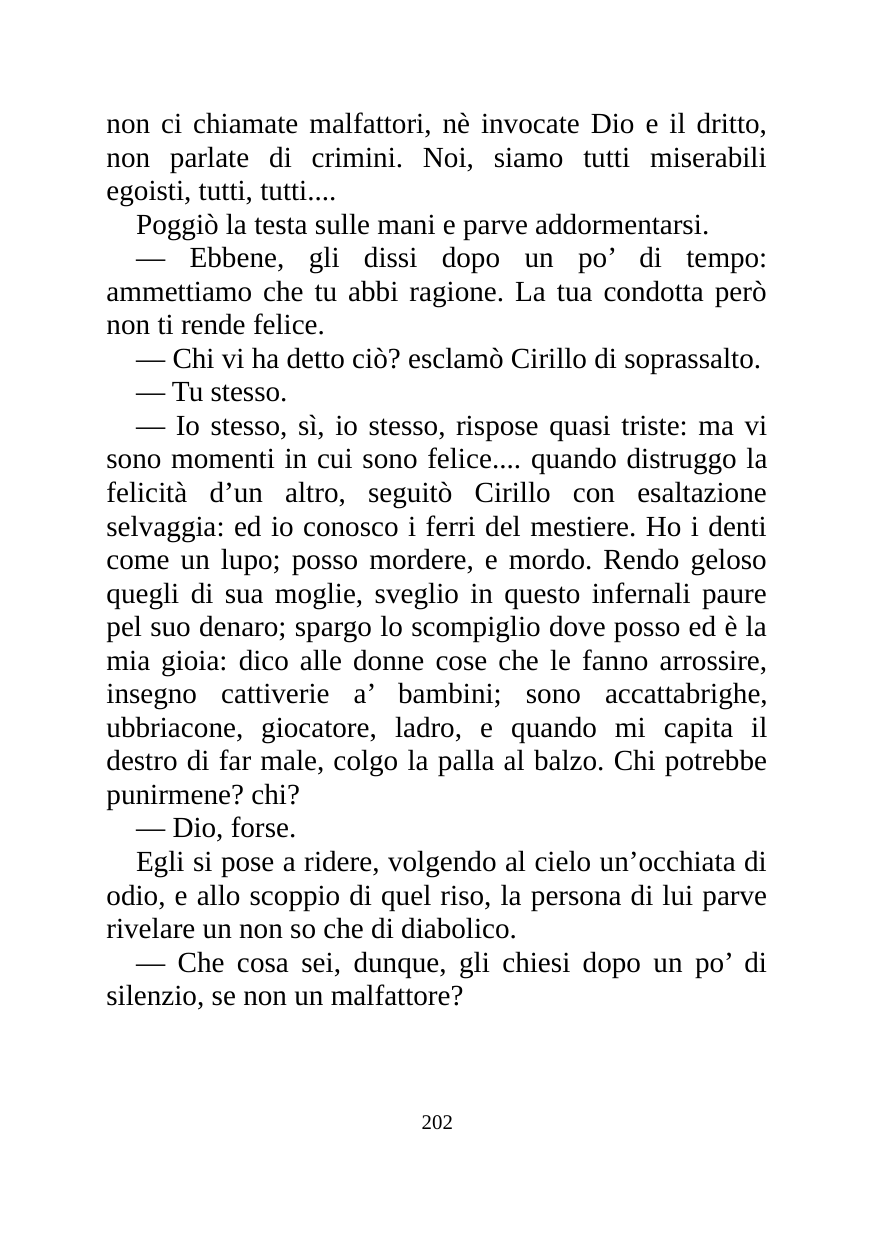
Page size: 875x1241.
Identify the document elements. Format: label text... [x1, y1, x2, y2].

text Poggiò la testa sulle mani e parve addormentarsi. [106, 207, 768, 240]
text — Chi vi ha detto ciò? esclamò Cirillo di soprassalto. [106, 341, 768, 374]
text Egli si pose a ridere, volgendo al cielo un’occhiata di odio, e allo scoppio di quel riso, la persona di lui parve rivelare un non so che di diabolico. [106, 844, 768, 945]
text — Che cosa sei, dunque, gli chiesi dopo un po’ di silenzio, se non un malfattore? [106, 945, 768, 1012]
text — Dio, forse. [106, 811, 768, 844]
text — Tu stesso. [106, 374, 768, 408]
text non ci chiamate malfattori, nè invocate Dio e il dritto, non parlate di crimini. Noi, siamo tutti miserabili egoisti, tutti, tutti.... [106, 106, 768, 207]
text — Io stesso, sì, io stesso, rispose quasi triste: ma vi sono momenti in cui sono felice.... quando distruggo la felicità d’un altro, seguitò Cirillo con esaltazione selvaggia: ed io conosco i ferri del mestiere. Ho i denti come un lupo; posso mordere, e mordo. Rendo geloso quegli di sua moglie, sveglio in questo infernali paure pel suo denaro; spargo lo scompiglio dove posso ed è la mia gioia: dico alle donne cose che le fanno arrossire, insegno cattiverie a’ bambini; sono accattabrighe, ubbriacone, giocatore, ladro, e quando mi capita il destro di far male, colgo la palla al balzo. Chi potrebbe punirmene? chi? [106, 408, 768, 811]
text — Ebbene, gli dissi dopo un po’ di tempo: ammettiamo che tu abbi ragione. La tua condotta però non ti rende felice. [106, 240, 768, 341]
